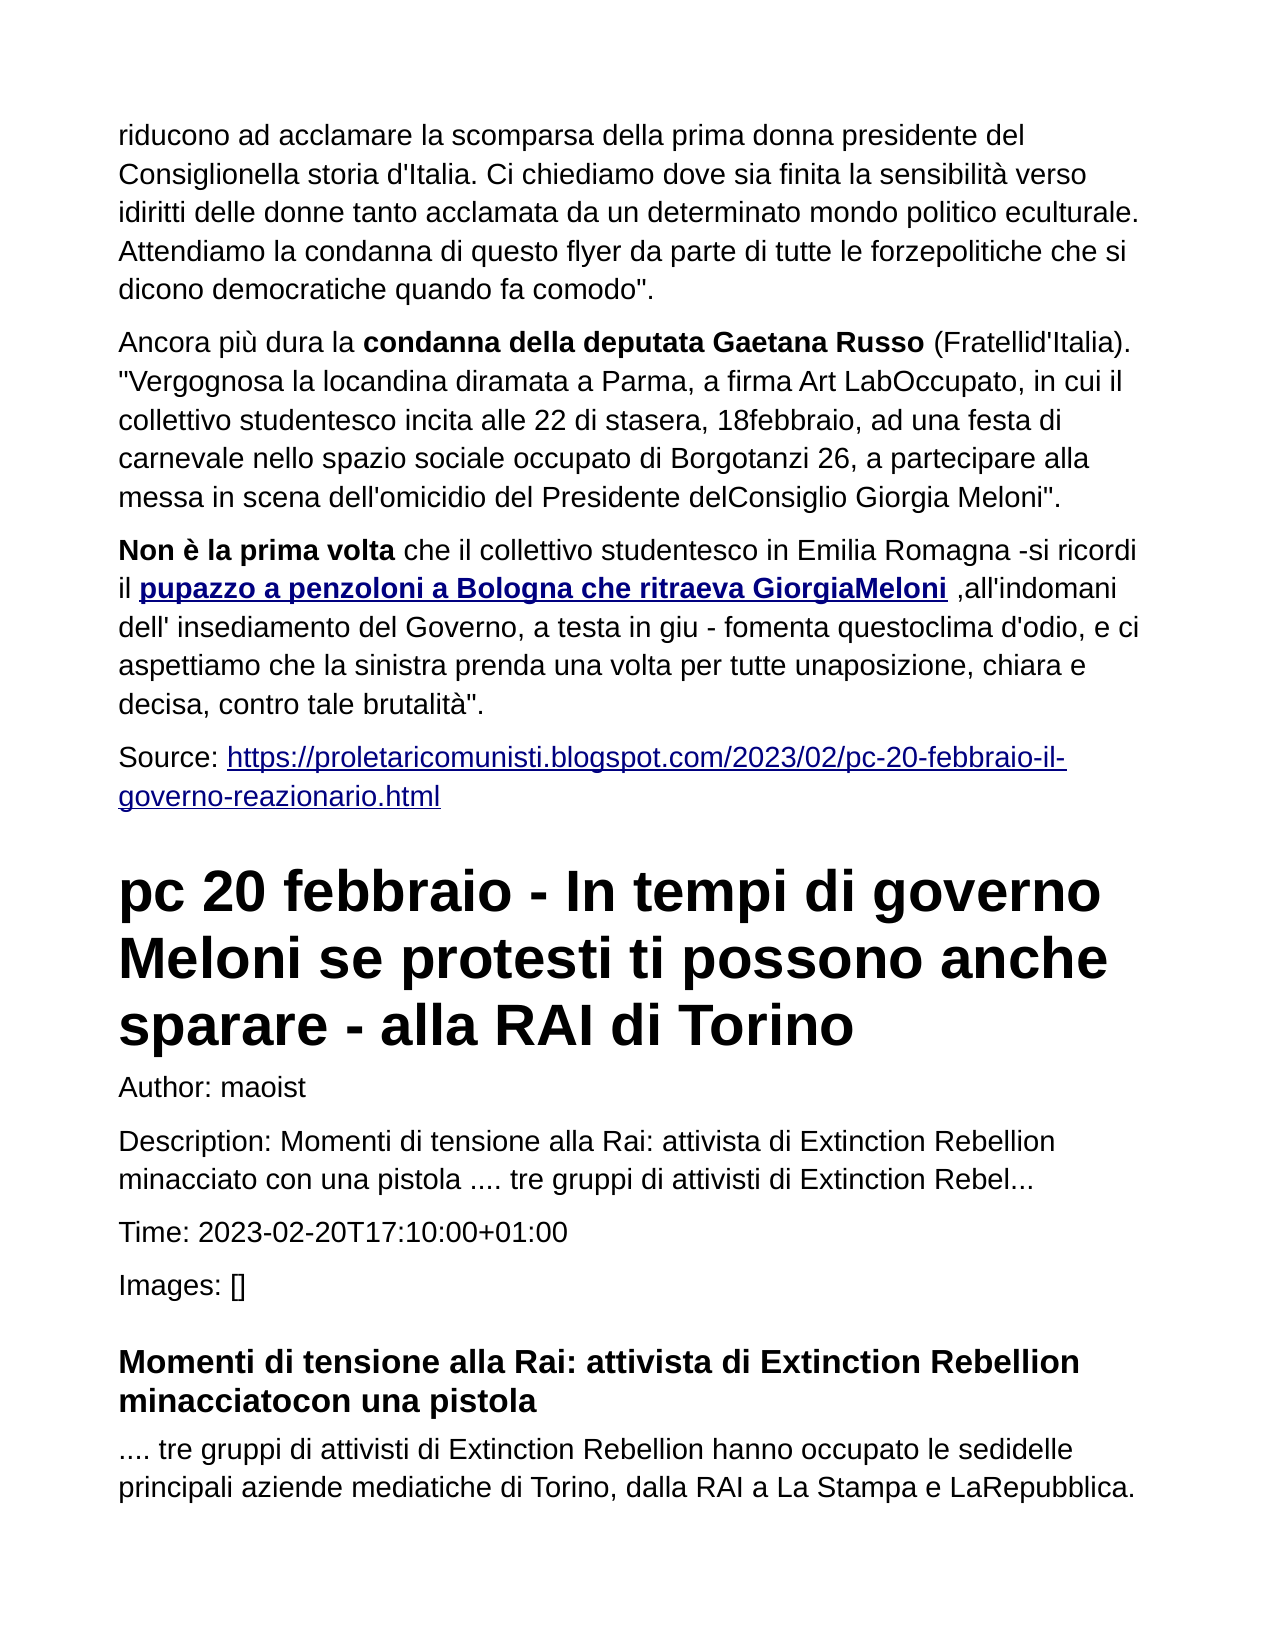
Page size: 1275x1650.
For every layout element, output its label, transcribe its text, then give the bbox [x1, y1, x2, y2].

text Ancora più dura la condanna della deputata Gaetana Russo (Fratellid'Italia). "Vergognosa la locandina diramata a Parma, a firma Art LabOccupato, in cui il collettivo studentesco incita alle 22 di stasera, 18febbraio, ad una festa di carnevale nello spazio sociale occupato di Borgotanzi 26, a partecipare alla messa in scena dell'omicidio del Presidente delConsiglio Giorgia Meloni". [118, 325, 1157, 513]
text Images: [] [118, 1268, 1157, 1302]
text Author: maoist [118, 1070, 1157, 1104]
subtitle Momenti di tensione alla Rai: attivista di Extinction Rebellion minacciatocon una pistola [118, 1342, 1157, 1419]
text .... tre gruppi di attivisti di Extinction Rebellion hanno occupato le sedidelle principali aziende mediatiche di Torino, dalla RAI a La Stampa e LaRepubblica. [118, 1432, 1157, 1504]
text Non è la prima volta che il collettivo studentesco in Emilia Romagna -si ricordi il pupazzo a penzoloni a Bologna che ritraeva GiorgiaMeloni ,all'indomani dell' insediamento del Governo, a testa in giu - fomenta questoclima d'odio, e ci aspettiamo che la sinistra prenda una volta per tutte unaposizione, chiara e decisa, contro tale brutalità". [118, 533, 1157, 720]
text Time: 2023-02-20T17:10:00+01:00 [118, 1215, 1157, 1249]
text Source: https://proletaricomunisti.blogspot.com/2023/02/pc-20-febbraio-il-governo-reazionario.html [118, 740, 1157, 812]
text Description: Momenti di tensione alla Rai: attivista di Extinction Rebellion minacciato con una pistola .... tre gruppi di attivisti di Extinction Rebel... [118, 1123, 1157, 1196]
text riducono ad acclamare la scomparsa della prima donna presidente del Consiglionella storia d'Italia. Ci chiediamo dove sia finita la sensibilità verso idiritti delle donne tanto acclamata da un determinato mondo politico eculturale. Attendiamo la condanna di questo flyer da parte di tutte le forzepolitiche che si dicono democratiche quando fa comodo". [118, 118, 1157, 306]
subtitle pc 20 febbraio - In tempi di governo Meloni se protesti ti possono anche sparare - alla RAI di Torino [118, 857, 1157, 1058]
